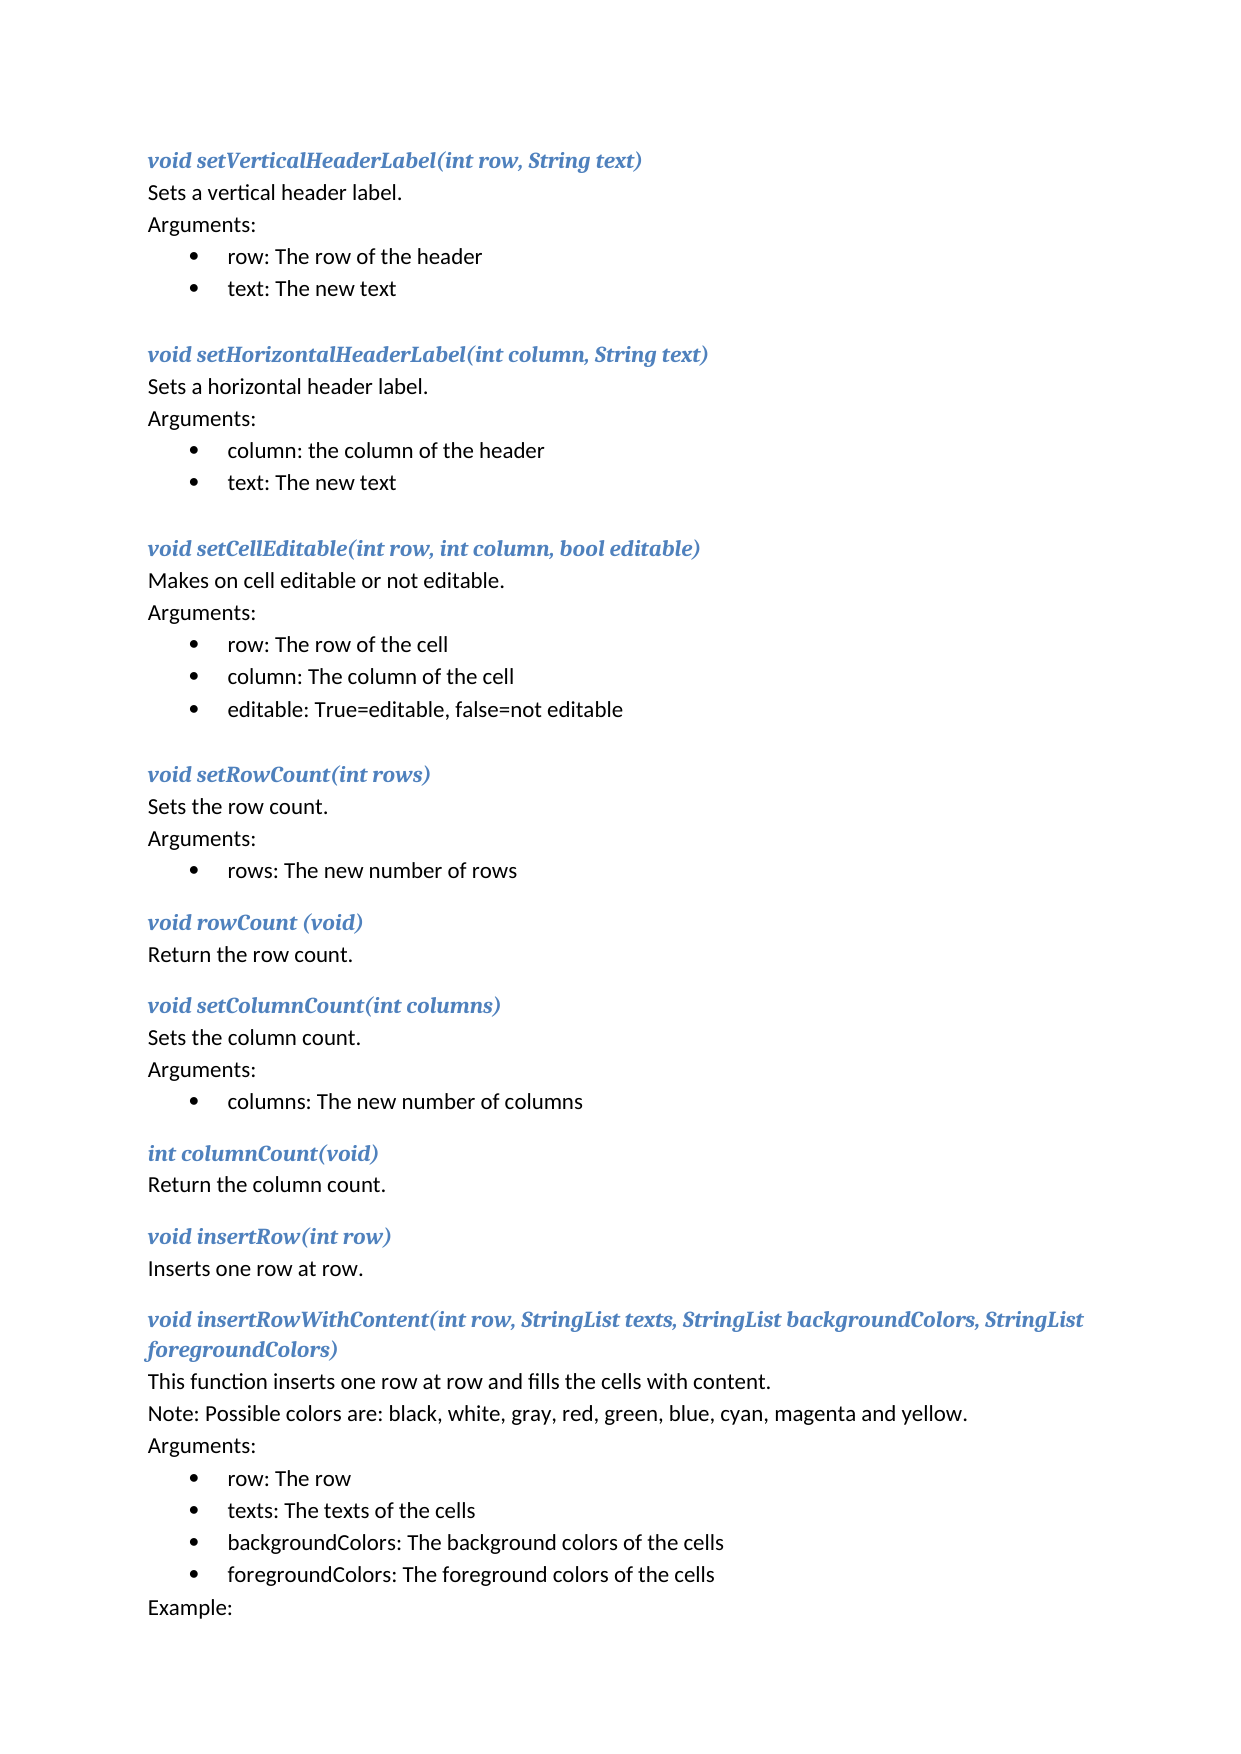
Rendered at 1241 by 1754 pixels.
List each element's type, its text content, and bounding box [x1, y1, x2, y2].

text Inserts one row at row. [148, 1254, 1093, 1282]
text Note: Possible colors are: black, white, gray, red, green, blue, cyan, magenta and yellow. [148, 1399, 1093, 1427]
list columns: The new number of columns [190, 1087, 1093, 1115]
subtitle void insertRowWithContent(int row, StringList texts, StringList backgroundColors, StringList foregroundColors) [148, 1307, 1093, 1363]
subtitle void rowCount (void) [148, 909, 1093, 936]
list backgroundColors: The background colors of the cells [190, 1528, 1093, 1556]
text Makes on cell editable or not editable. [148, 566, 1093, 594]
list text: The new text [190, 274, 1093, 302]
text Arguments: [148, 404, 1093, 432]
list editable: True=editable, false=not editable [190, 695, 1093, 723]
text Arguments: [148, 1055, 1093, 1083]
list column: The column of the cell [190, 662, 1093, 691]
text Example: [148, 1593, 1093, 1621]
text Arguments: [148, 598, 1093, 626]
subtitle void setCellEditable(int row, int column, bool editable) [148, 536, 1093, 562]
text Arguments: [148, 1432, 1093, 1460]
list row: The row of the header [190, 242, 1093, 270]
list rows: The new number of rows [190, 857, 1093, 884]
list texts: The texts of the cells [190, 1496, 1093, 1524]
subtitle void setRowCount(int rows) [148, 762, 1093, 788]
subtitle void setVerticalHeaderLabel(int row, String text) [148, 148, 1093, 174]
list row: The row [190, 1464, 1093, 1492]
text Sets a vertical header label. [148, 178, 1093, 206]
text Return the row count. [148, 940, 1093, 968]
subtitle void setHorizontalHeaderLabel(int column, String text) [148, 342, 1093, 368]
subtitle int columnCount(void) [148, 1140, 1093, 1167]
text Arguments: [148, 824, 1093, 852]
list row: The row of the cell [190, 630, 1093, 658]
list column: the column of the header [190, 436, 1093, 464]
list text: The new text [190, 468, 1093, 496]
text Sets a horizontal header label. [148, 372, 1093, 400]
list foregroundColors: The foreground colors of the cells [190, 1560, 1093, 1588]
subtitle void insertRow(int row) [148, 1224, 1093, 1250]
subtitle void setColumnCount(int columns) [148, 993, 1093, 1019]
text Return the column count. [148, 1171, 1093, 1199]
text This function inserts one row at row and fills the cells with content. [148, 1367, 1093, 1395]
text Arguments: [148, 210, 1093, 238]
text Sets the row count. [148, 792, 1093, 820]
text Sets the column count. [148, 1023, 1093, 1051]
